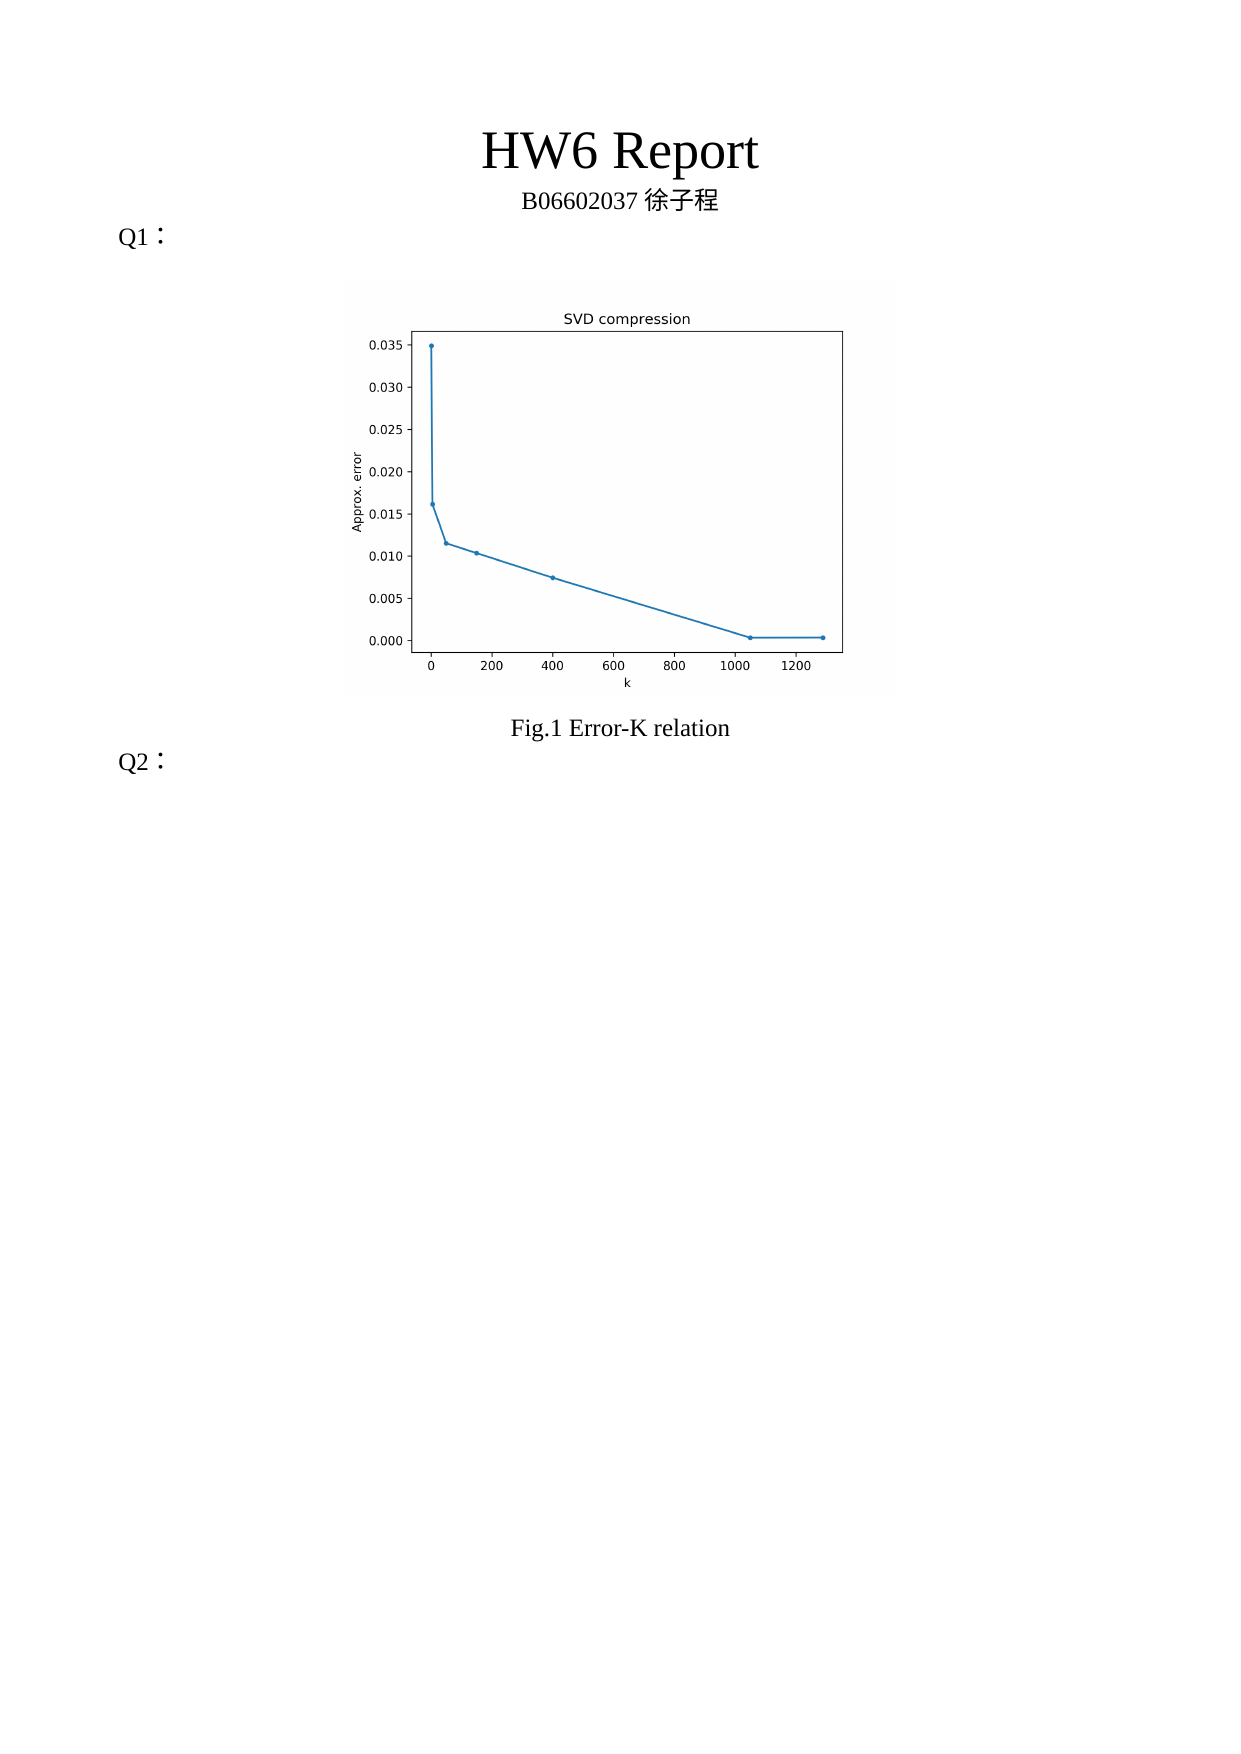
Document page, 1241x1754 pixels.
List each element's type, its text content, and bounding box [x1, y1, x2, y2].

text B06602037 徐子程 [118, 180, 1122, 217]
text Q1： [118, 217, 1122, 253]
text HW6 Report [118, 118, 1122, 180]
text Q2： [118, 742, 1122, 778]
text Fig.1 Error-K relation [118, 713, 1122, 742]
picture [342, 281, 898, 698]
